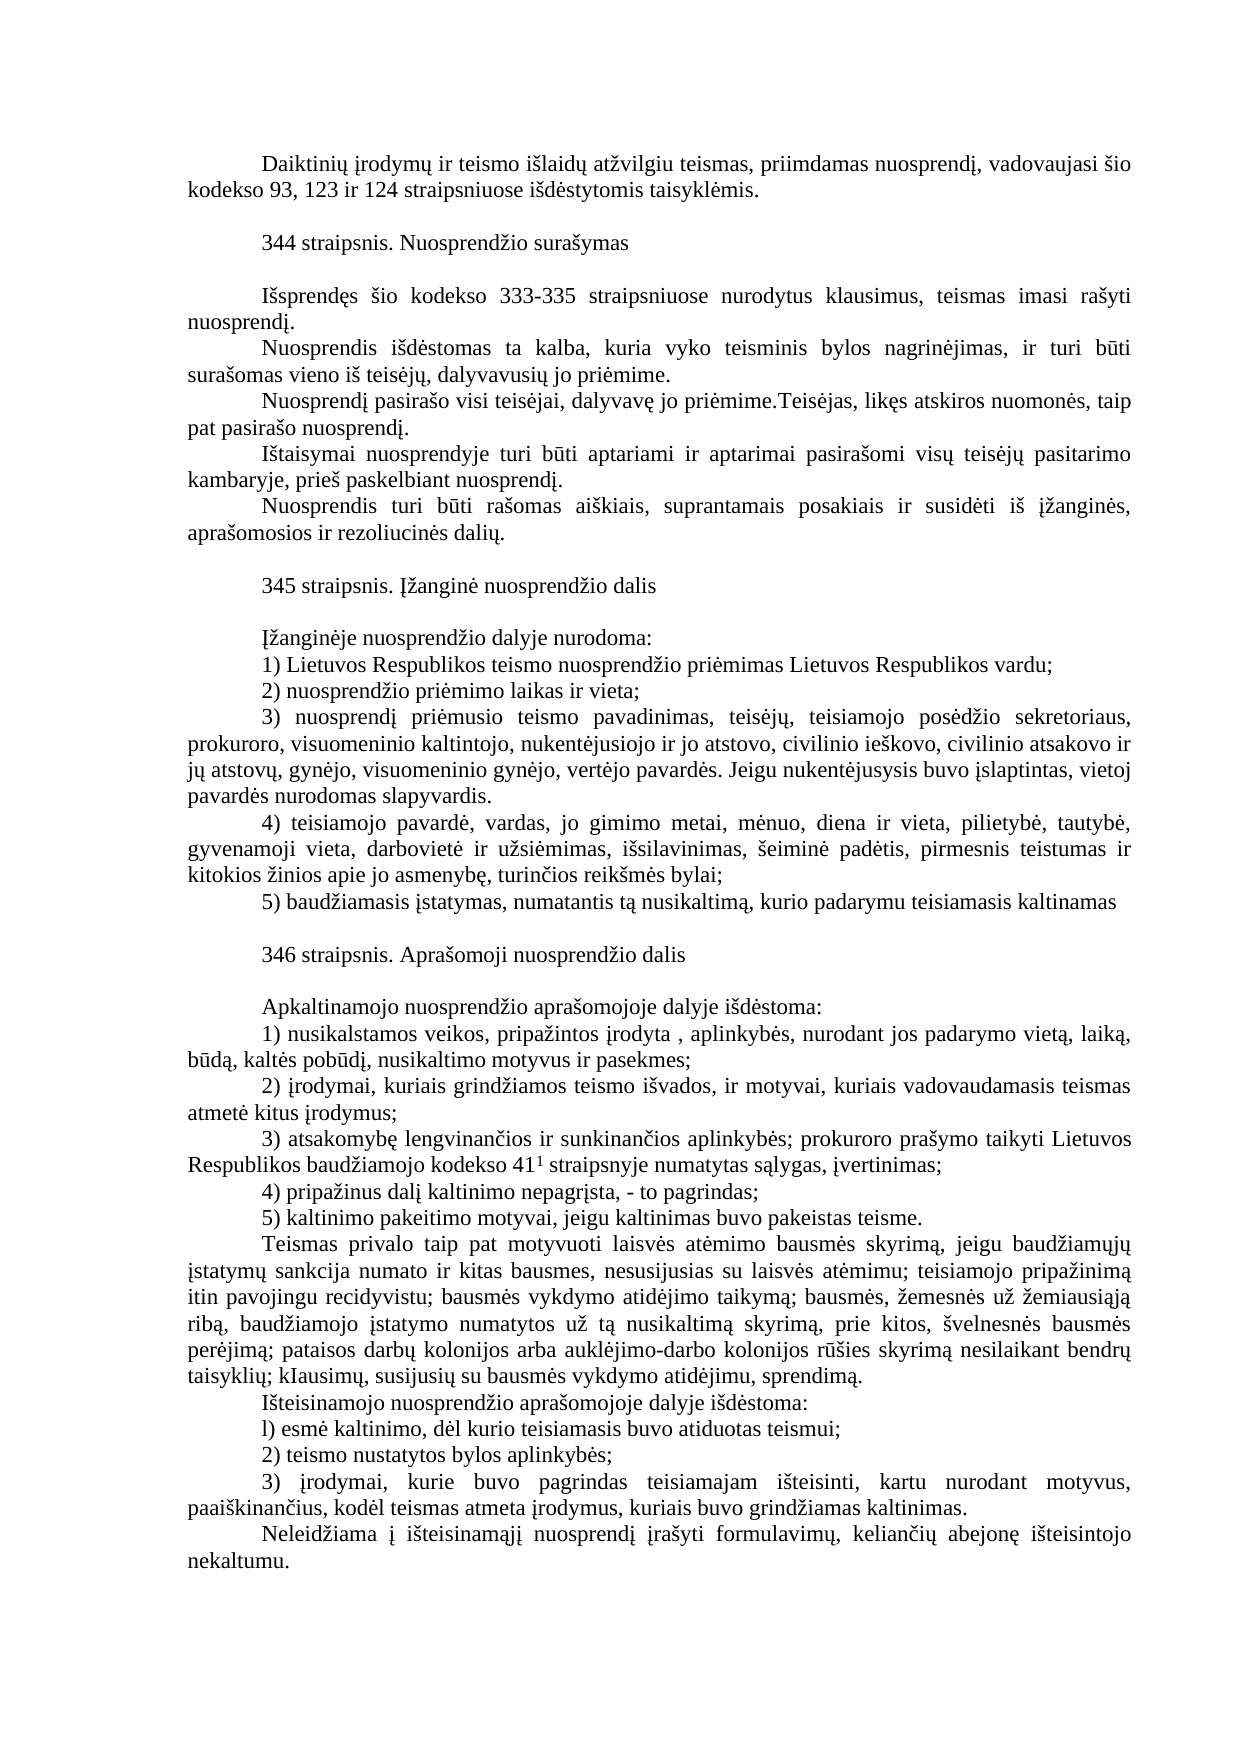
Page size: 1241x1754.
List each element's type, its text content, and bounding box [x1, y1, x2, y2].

text Įžanginėje nuosprendžio dalyje nurodoma: [187, 624, 1132, 651]
text 1) Lietuvos Respublikos teismo nuosprendžio priėmimas Lietuvos Respublikos vardu; [187, 651, 1132, 677]
text 345 straipsnis. Įžanginė nuosprendžio dalis [187, 572, 1132, 598]
text 3) nuosprendį priėmusio teismo pavadinimas, teisėjų, teisiamojo posėdžio sekretoriaus, prokuroro, visuomeninio kaltintojo, nukentėjusiojo ir jo atstovo, civilinio ieškovo, civilinio atsakovo ir jų atstovų, gynėjo, visuomeninio gynėjo, vertėjo pavardės. Jeigu nukentėjusysis buvo įslaptintas, vietoj pavardės nurodomas slapyvardis. [187, 703, 1132, 809]
text 5) kaltinimo pakeitimo motyvai, jeigu kaltinimas buvo pakeistas teisme. [187, 1204, 1132, 1231]
text 2) nuosprendžio priėmimo laikas ir vieta; [187, 677, 1132, 703]
text Nuosprendis turi būti rašomas aiškiais, suprantamais posakiais ir susidėti iš įžanginės, aprašomosios ir rezoliucinės dalių. [187, 493, 1132, 545]
text Apkaltinamojo nuosprendžio aprašomojoje dalyje išdėstoma: [187, 993, 1132, 1020]
text Nuosprendį pasirašo visi teisėjai, dalyvavę jo priėmime.Teisėjas, likęs atskiros nuomonės, taip pat pasirašo nuosprendį. [187, 387, 1132, 440]
text 5) baudžiamasis įstatymas, numatantis tą nusikaltimą, kurio padarymu teisiamasis kaltinamas [187, 888, 1132, 914]
text 3) atsakomybę lengvinančios ir sunkinančios aplinkybės; prokuroro prašymo taikyti Lietuvos Respublikos baudžiamojo kodekso 411 straipsnyje numatytas sąlygas, įvertinimas; [187, 1125, 1132, 1178]
text 344 straipsnis. Nuosprendžio surašymas [187, 229, 1132, 255]
text Teismas privalo taip pat motyvuoti laisvės atėmimo bausmės skyrimą, jeigu baudžiamųjų įstatymų sankcija numato ir kitas bausmes, nesusijusias su laisvės atėmimu; teisiamojo pripažinimą itin pavojingu recidyvistu; bausmės vykdymo atidėjimo taikymą; bausmės, žemesnės už žemiausiąją ribą, baudžiamojo įstatymo numatytos už tą nusikaltimą skyrimą, prie kitos, švelnesnės bausmės perėjimą; pataisos darbų kolonijos arba auklėjimo-darbo kolonijos rūšies skyrimą nesilaikant bendrų taisyklių; kIausimų, susijusių su bausmės vykdymo atidėjimu, sprendimą. [187, 1231, 1132, 1389]
text Nuosprendis išdėstomas ta kalba, kuria vyko teisminis bylos nagrinėjimas, ir turi būti surašomas vieno iš teisėjų, dalyvavusių jo priėmime. [187, 334, 1132, 387]
text 346 straipsnis. Aprašomoji nuosprendžio dalis [187, 941, 1132, 967]
text 1) nusikalstamos veikos, pripažintos įrodyta , aplinkybės, nurodant jos padarymo vietą, laiką, būdą, kaltės pobūdį, nusikaltimo motyvus ir pasekmes; [187, 1020, 1132, 1072]
text l) esmė kaltinimo, dėl kurio teisiamasis buvo atiduotas teismui; [187, 1415, 1132, 1441]
text 2) teismo nustatytos bylos aplinkybės; [187, 1441, 1132, 1468]
text Ištaisymai nuosprendyje turi būti aptariami ir aptarimai pasirašomi visų teisėjų pasitarimo kambaryje, prieš paskelbiant nuosprendį. [187, 440, 1132, 493]
text 4) teisiamojo pavardė, vardas, jo gimimo metai, mėnuo, diena ir vieta, pilietybė, tautybė, gyvenamoji vieta, darbovietė ir užsiėmimas, išsilavinimas, šeiminė padėtis, pirmesnis teistumas ir kitokios žinios apie jo asmenybę, turinčios reikšmės bylai; [187, 809, 1132, 888]
text 2) įrodymai, kuriais grindžiamos teismo išvados, ir motyvai, kuriais vadovaudamasis teismas atmetė kitus įrodymus; [187, 1072, 1132, 1125]
text 4) pripažinus dalį kaltinimo nepagrįsta, - to pagrindas; [187, 1178, 1132, 1204]
text Išteisinamojo nuosprendžio aprašomojoje dalyje išdėstoma: [187, 1389, 1132, 1415]
text 3) įrodymai, kurie buvo pagrindas teisiamajam išteisinti, kartu nurodant motyvus, paaiškinančius, kodėl teismas atmeta įrodymus, kuriais buvo grindžiamas kaltinimas. [187, 1468, 1132, 1520]
text Išsprendęs šio kodekso 333-335 straipsniuose nurodytus klausimus, teismas imasi rašyti nuosprendį. [187, 282, 1132, 334]
text Neleidžiama į išteisinamąjį nuosprendį įrašyti formulavimų, keliančių abejonę išteisintojo nekaltumu. [187, 1520, 1132, 1573]
text Daiktinių įrodymų ir teismo išlaidų atžvilgiu teismas, priimdamas nuosprendį, vadovaujasi šio kodekso 93, 123 ir 124 straipsniuose išdėstytomis taisyklėmis. [187, 150, 1132, 203]
